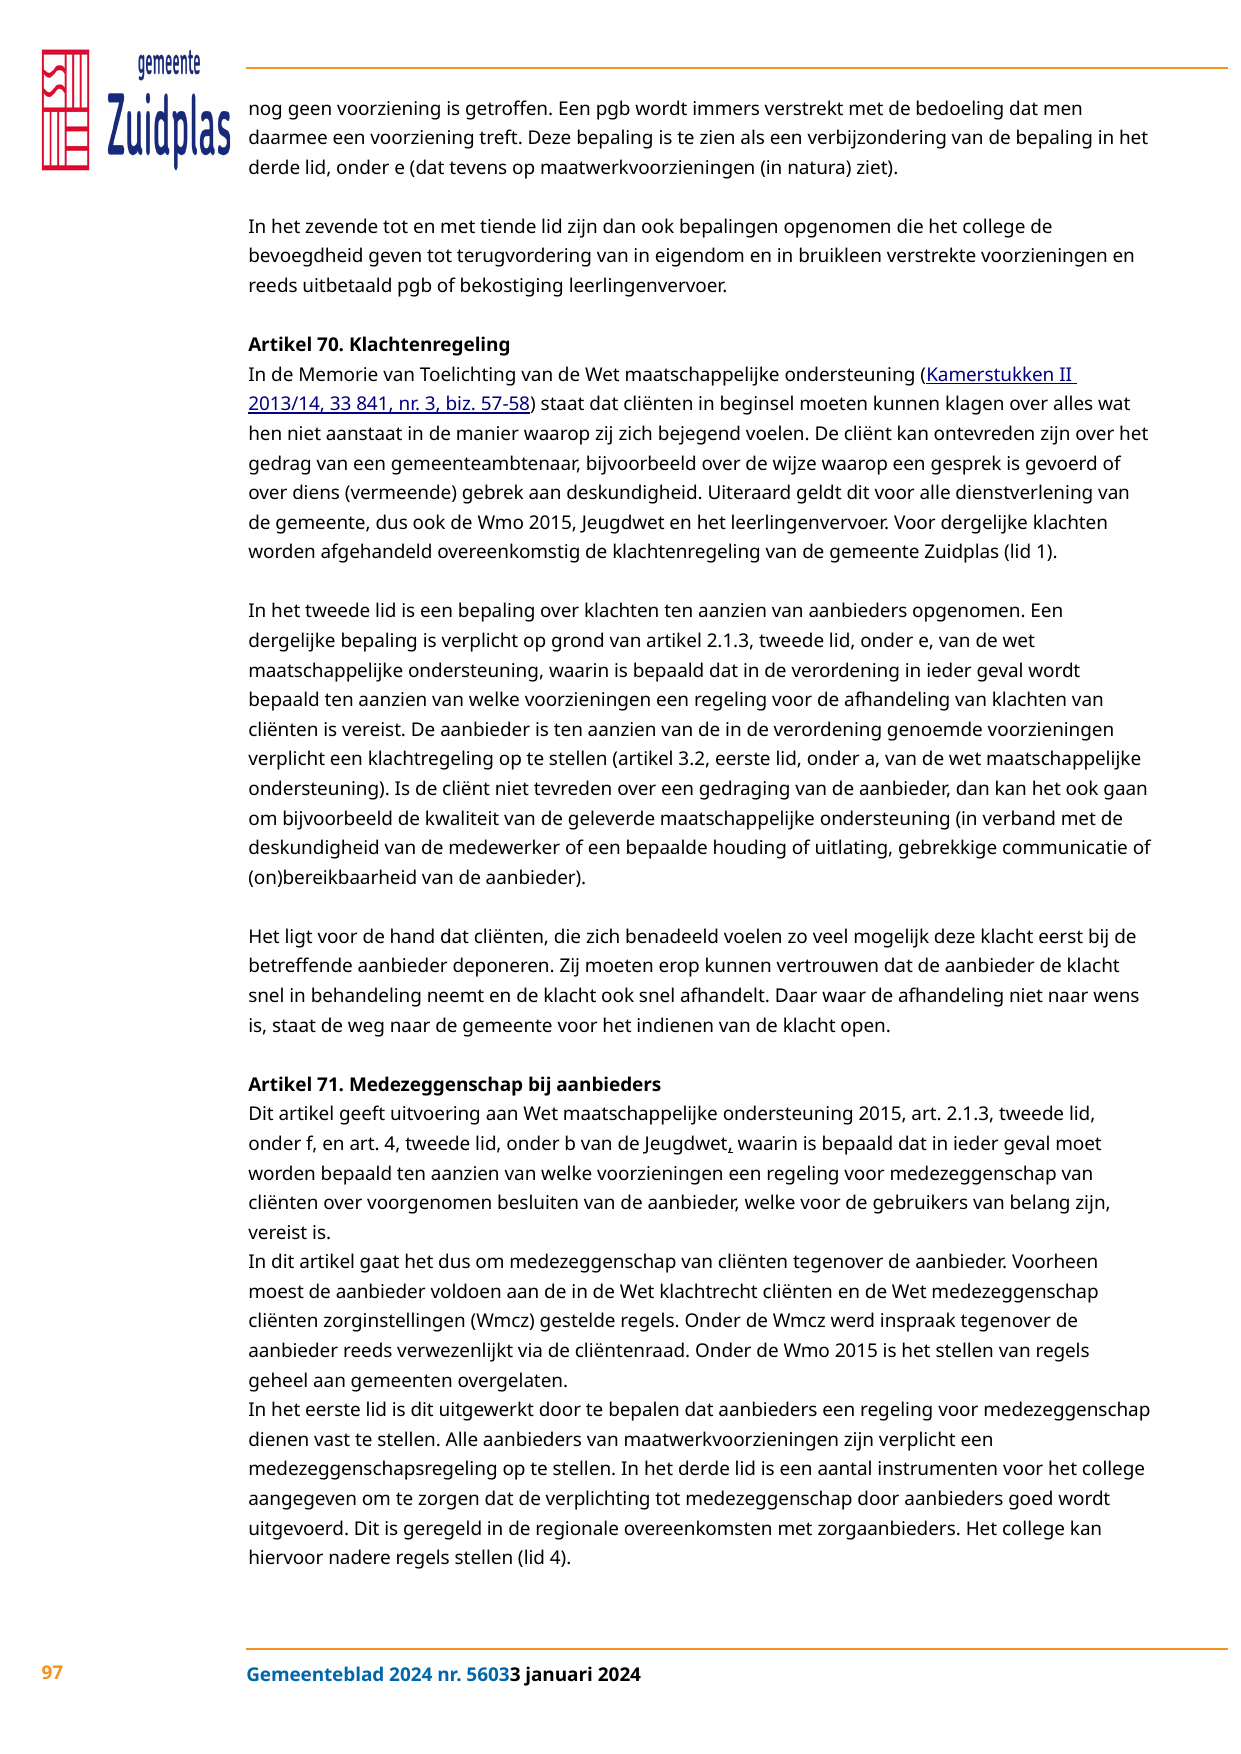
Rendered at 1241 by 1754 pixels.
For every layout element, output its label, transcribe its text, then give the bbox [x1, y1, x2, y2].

text nog geen voorziening is getroffen. Een pgb wordt immers verstrekt met de bedoeling dat men daarmee een voorziening treft. Deze bepaling is te zien als een verbijzondering van de bepaling in het derde lid, onder e (dat tevens op maatwerkvoorzieningen (in natura) ziet). [248, 95, 1152, 180]
text Artikel 70. Klachtenregeling [248, 331, 1152, 357]
text In het zevende tot en met tiende lid zijn dan ook bepalingen opgenomen die het college de bevoegdheid geven tot terugvordering van in eigendom en in bruikleen verstrekte voorzieningen en reeds uitbetaald pgb of bekostiging leerlingenvervoer. [248, 213, 1152, 298]
text Dit artikel geeft uitvoering aan Wet maatschappelijke ondersteuning 2015, art. 2.1.3, tweede lid, onder f, en art. 4, tweede lid, onder b van de Jeugdwet, waarin is bepaald dat in ieder geval moet worden bepaald ten aanzien van welke voorzieningen een regeling voor medezeggenschap van cliënten over voorgenomen besluiten van de aanbieder, welke voor de gebruikers van belang zijn, vereist is. [248, 1101, 1152, 1245]
text Het ligt voor de hand dat cliënten, die zich benadeeld voelen zo veel mogelijk deze klacht eerst bij de betreffende aanbieder deponeren. Zij moeten erop kunnen vertrouwen dat de aanbieder de klacht snel in behandeling neemt en de klacht ook snel afhandelt. Daar waar de afhandeling niet naar wens is, staat de weg naar de gemeente voor het indienen van de klacht open. [248, 923, 1152, 1038]
picture [41, 47, 231, 172]
text In de Memorie van Toelichting van de Wet maatschappelijke ondersteuning (Kamerstukken II 2013/14, 33 841, nr. 3, biz. 57-58) staat dat cliënten in beginsel moeten kunnen klagen over alles wat hen niet aanstaat in de manier waarop zij zich bejegend voelen. De cliënt kan ontevreden zijn over het gedrag van een gemeenteambtenaar, bijvoorbeeld over de wijze waarop een gesprek is gevoerd of over diens (vermeende) gebrek aan deskundigheid. Uiteraard geldt dit voor alle dienstverlening van de gemeente, dus ook de Wmo 2015, Jeugdwet en het leerlingenvervoer. Voor dergelijke klachten worden afgehandeld overeenkomstig de klachtenregeling van de gemeente Zuidplas (lid 1). [248, 361, 1152, 564]
text Artikel 71. Medezeggenschap bij aanbieders [248, 1071, 1152, 1097]
text In dit artikel gaat het dus om medezeggenschap van cliënten tegenover de aanbieder. Voorheen moest de aanbieder voldoen aan de in de Wet klachtrecht cliënten en de Wet medezeggenschap cliënten zorginstellingen (Wmcz) gestelde regels. Onder de Wmcz werd inspraak tegenover de aanbieder reeds verwezenlijkt via de cliëntenraad. Onder de Wmo 2015 is het stellen van regels geheel aan gemeenten overgelaten. [248, 1248, 1152, 1393]
text In het tweede lid is een bepaling over klachten ten aanzien van aanbieders opgenomen. Een dergelijke bepaling is verplicht op grond van artikel 2.1.3, tweede lid, onder e, van de wet maatschappelijke ondersteuning, waarin is bepaald dat in de verordening in ieder geval wordt bepaald ten aanzien van welke voorzieningen een regeling voor de afhandeling van klachten van cliënten is vereist. De aanbieder is ten aanzien van de in de verordening genoemde voorzieningen verplicht een klachtregeling op te stellen (artikel 3.2, eerste lid, onder a, van de wet maatschappelijke ondersteuning). Is de cliënt niet tevreden over een gedraging van de aanbieder, dan kan het ook gaan om bijvoorbeeld de kwaliteit van de geleverde maatschappelijke ondersteuning (in verband met de deskundigheid van de medewerker of een bepaalde houding of uitlating, gebrekkige communicatie of (on)bereikbaarheid van de aanbieder). [248, 598, 1152, 890]
text In het eerste lid is dit uitgewerkt door te bepalen dat aanbieders een regeling voor medezeggenschap dienen vast te stellen. Alle aanbieders van maatwerkvoorzieningen zijn verplicht een medezeggenschapsregeling op te stellen. In het derde lid is een aantal instrumenten voor het college aangegeven om te zorgen dat de verplichting tot medezeggenschap door aanbieders goed wordt uitgevoerd. Dit is geregeld in de regionale overeenkomsten met zorgaanbieders. Het college kan hiervoor nadere regels stellen (lid 4). [248, 1396, 1152, 1570]
